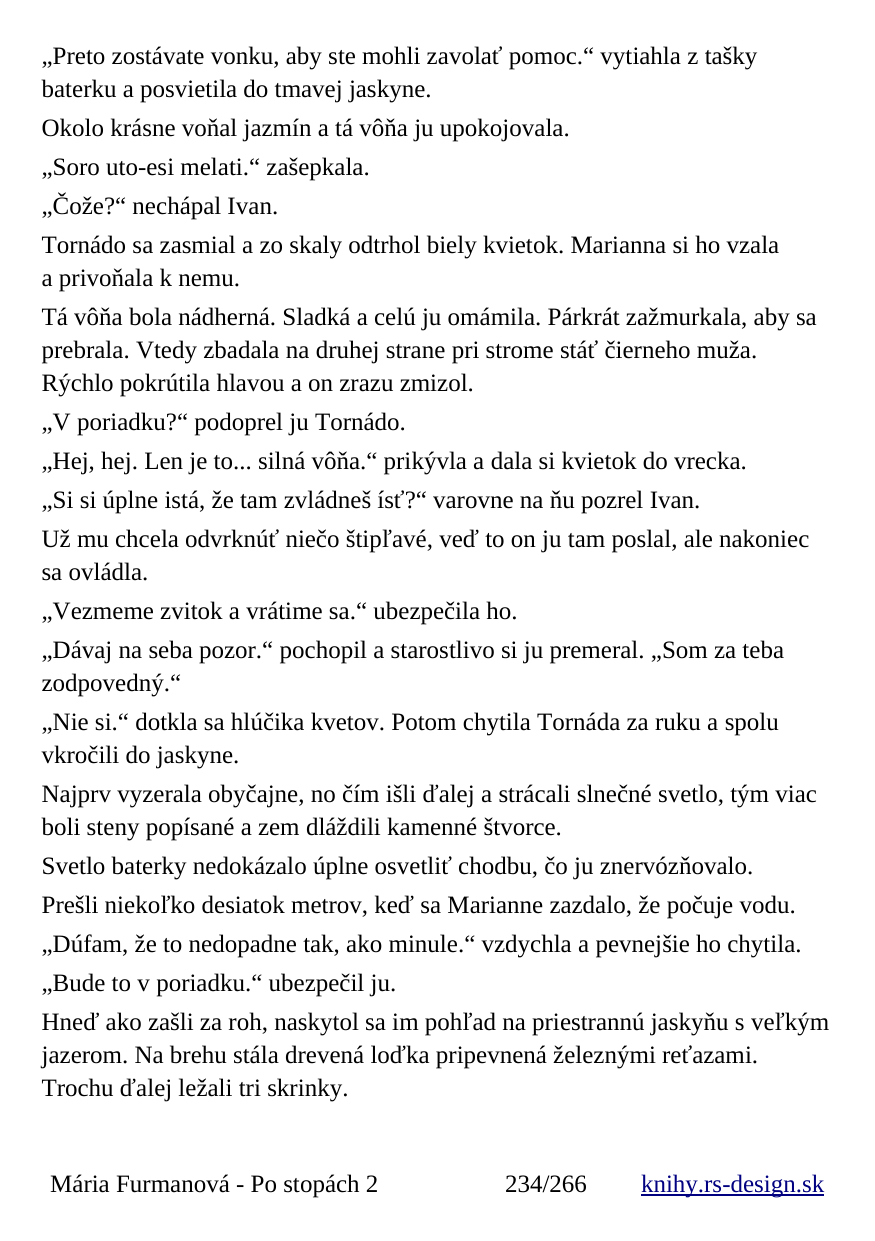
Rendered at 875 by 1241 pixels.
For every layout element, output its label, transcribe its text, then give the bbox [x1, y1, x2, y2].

text Najprv vyzerala obyčajne, no čím išli ďalej a strácali slnečné svetlo, tým viac boli steny popísané a zem dláždili kamenné štvorce. [41, 779, 833, 841]
text „Vezmeme zvitok a vrátime sa.“ ubezpečila ho. [41, 596, 833, 625]
text „Soro uto-esi melati.“ zašepkala. [41, 152, 833, 181]
text Tornádo sa zasmial a zo skaly odtrhol biely kvietok. Marianna si ho vzala a privoňala k nemu. [41, 230, 833, 292]
text Už mu chcela odvrknúť niečo štipľavé, veď to on ju tam poslal, ale nakoniec sa ovládla. [41, 524, 833, 586]
text „Dúfam, že to nedopadne tak, ako minule.“ vzdychla a pevnejšie ho chytila. [41, 929, 833, 958]
text Hneď ako zašli za roh, naskytol sa im pohľad na priestrannú jaskyňu s veľkým jazerom. Na brehu stála drevená loďka pripevnená železnými reťazami. Trochu ďalej ležali tri skrinky. [41, 1007, 833, 1102]
text „Nie si.“ dotkla sa hlúčika kvetov. Potom chytila Tornáda za ruku a spolu vkročili do jaskyne. [41, 707, 833, 769]
text Okolo krásne voňal jazmín a tá vôňa ju upokojovala. [41, 113, 833, 142]
text „Hej, hej. Len je to... silná vôňa.“ prikývla a dala si kvietok do vrecka. [41, 446, 833, 475]
text Prešli niekoľko desiatok metrov, keď sa Marianne zazdalo, že počuje vodu. [41, 890, 833, 919]
text „Bude to v poriadku.“ ubezpečil ju. [41, 968, 833, 997]
text „Preto zostávate vonku, aby ste mohli zavolať pomoc.“ vytiahla z tašky baterku a posvietila do tmavej jaskyne. [41, 41, 833, 103]
text Svetlo baterky nedokázalo úplne osvetliť chodbu, čo ju znervózňovalo. [41, 851, 833, 880]
text „Si si úplne istá, že tam zvládneš ísť?“ varovne na ňu pozrel Ivan. [41, 485, 833, 514]
text Tá vôňa bola nádherná. Sladká a celú ju omámila. Párkrát zažmurkala, aby sa prebrala. Vtedy zbadala na druhej strane pri strome stáť čierneho muža. Rýchlo pokrútila hlavou a on zrazu zmizol. [41, 302, 833, 397]
text „V poriadku?“ podoprel ju Tornádo. [41, 407, 833, 436]
text „Čože?“ nechápal Ivan. [41, 191, 833, 220]
text „Dávaj na seba pozor.“ pochopil a starostlivo si ju premeral. „Som za teba zodpovedný.“ [41, 635, 833, 697]
